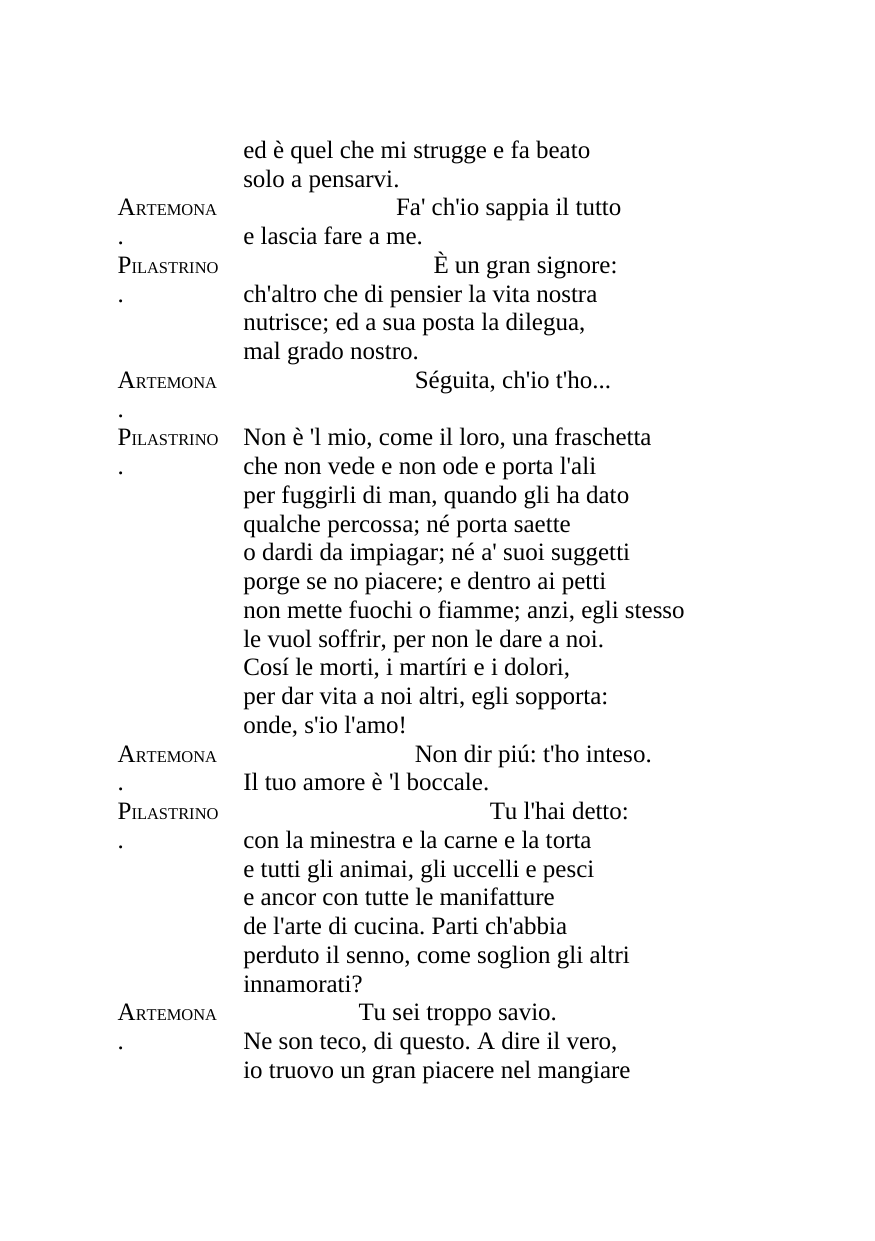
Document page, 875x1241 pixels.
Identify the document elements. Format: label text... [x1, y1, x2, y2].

table_cell [106, 135, 232, 192]
table_cell Artemona. [106, 193, 232, 250]
table_cell Artemona. [106, 998, 232, 1084]
table_cell Fa' ch'io sappia il tutto e lascia fare a me. [232, 193, 768, 250]
table_cell Tu sei troppo savio. Ne son teco, di questo. A dire il vero, io truovo un gran piacere nel mangiare [232, 998, 768, 1084]
table_cell Tu l'hai detto: con la minestra e la carne e la torta e tutti gli animai, gli uccelli e pesci e ancor con tutte le manifatture de l'arte di cucina. Parti ch'abbia perduto il senno, come soglion gli altri innamorati? [232, 796, 768, 997]
table_cell Pilastrino. [106, 423, 232, 739]
table_cell Non è 'l mio, come il loro, una fraschetta che non vede e non ode e porta l'ali per fuggirli di man, quando gli ha dato qualche percossa; né porta saette o dardi da impiagar; né a' suoi suggetti porge se no piacere; e dentro ai petti non mette fuochi o fiamme; anzi, egli stesso le vuol soffrir, per non le dare a noi. Cosí le morti, i martíri e i dolori, per dar vita a noi altri, egli sopporta: onde, s'io l'amo! [232, 423, 768, 739]
table_cell Non dir piú: t'ho inteso. Il tuo amore è 'l boccale. [232, 739, 768, 796]
table_cell Séguita, ch'io t'ho... [232, 365, 768, 422]
table_cell Artemona. [106, 365, 232, 422]
table_cell Pilastrino. [106, 250, 232, 365]
table_cell Artemona. [106, 739, 232, 796]
table_cell ed è quel che mi strugge e fa beato solo a pensarvi. [232, 135, 768, 192]
table_cell Pilastrino. [106, 796, 232, 997]
table_cell È un gran signore: ch'altro che di pensier la vita nostra nutrisce; ed a sua posta la dilegua, mal grado nostro. [232, 250, 768, 365]
